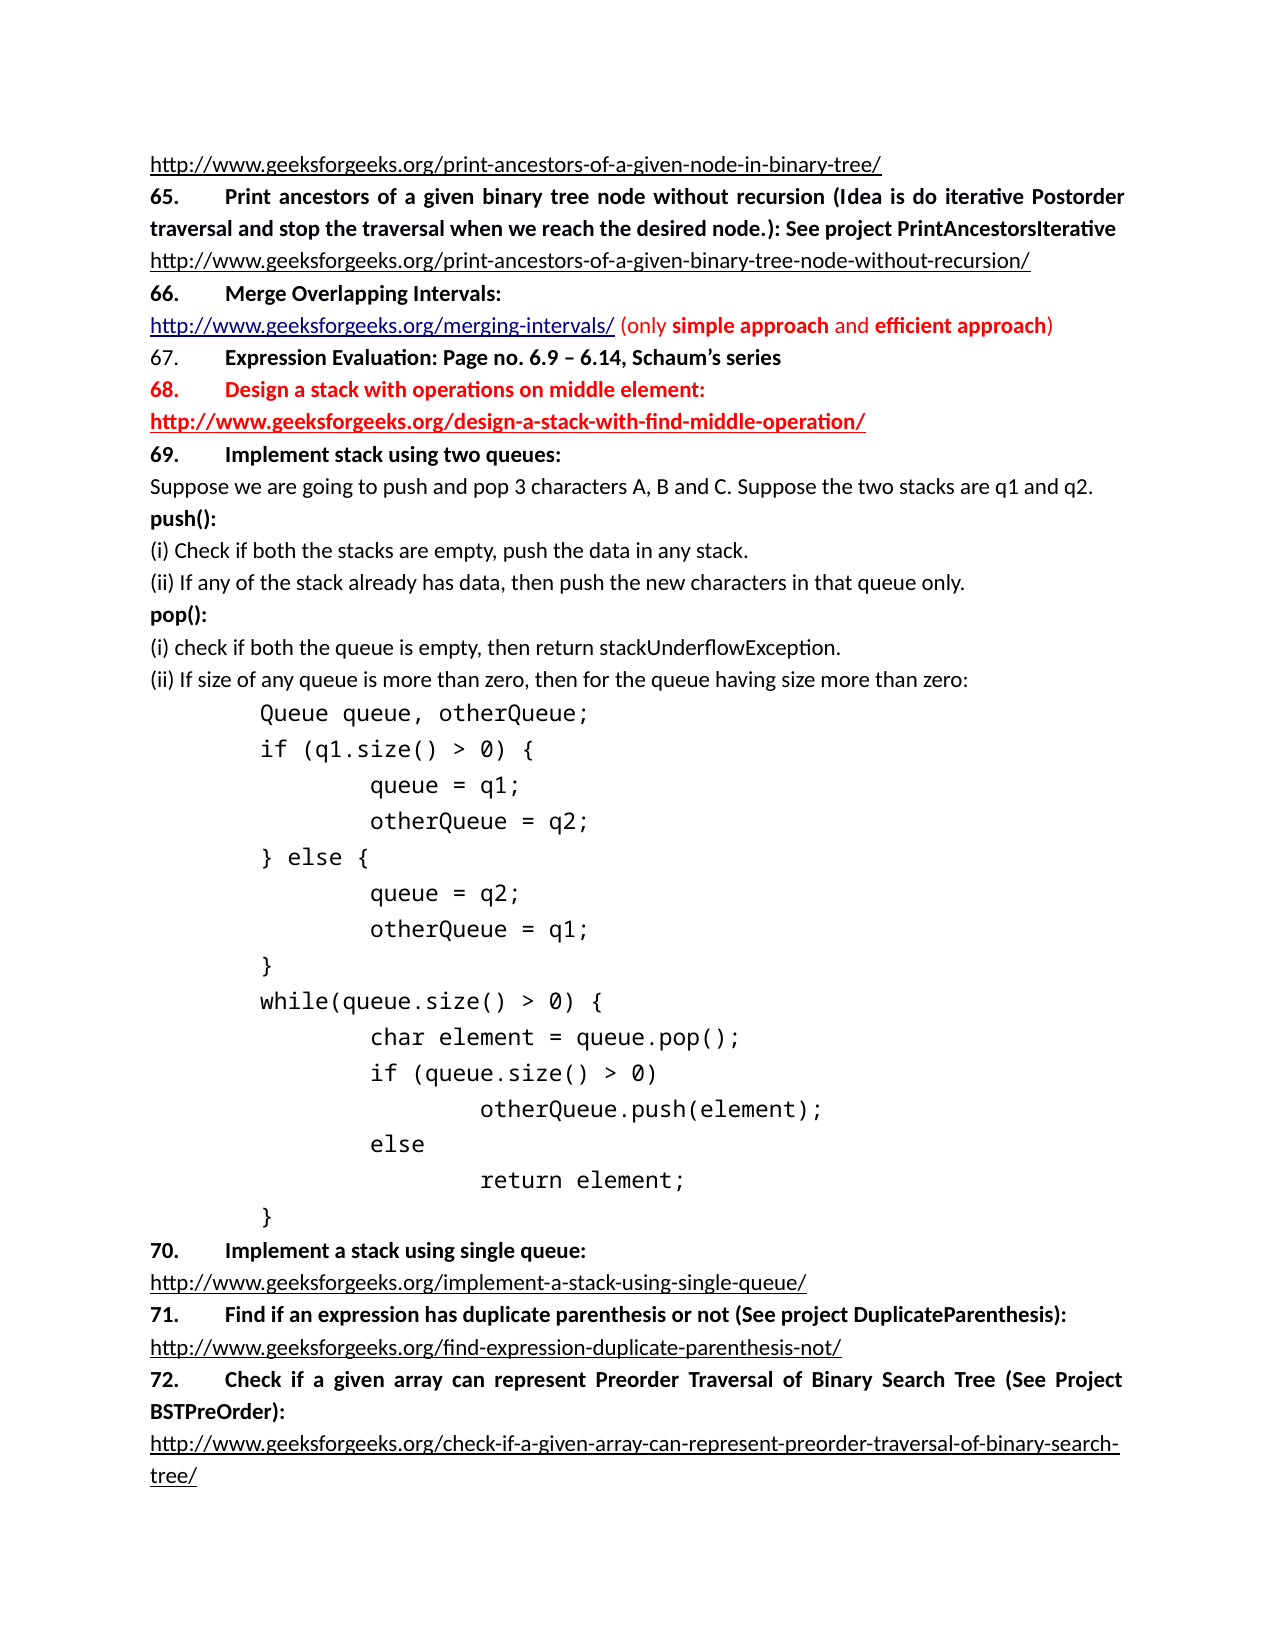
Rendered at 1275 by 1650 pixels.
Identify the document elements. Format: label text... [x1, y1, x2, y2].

list Expression Evaluation: Page no. 6.9 – 6.14, Schaum’s series [150, 343, 1125, 371]
list Check if a given array can represent Preorder Traversal of Binary Search Tree (See Project BSTPreOrder): [150, 1365, 1125, 1425]
list while(queue.size() > 0) { [150, 985, 1125, 1016]
list (i) Check if both the stacks are empty, push the data in any stack. [150, 536, 1125, 564]
list push(): [150, 504, 1125, 532]
list http://www.geeksforgeeks.org/design-a-stack-with-find-middle-operation/ [150, 407, 1125, 436]
list otherQueue = q2; [150, 805, 1125, 836]
list } else { [150, 841, 1125, 872]
list Queue queue, otherQueue; [150, 697, 1125, 728]
list } [150, 949, 1125, 980]
list char element = queue.pop(); [150, 1021, 1125, 1052]
list } [150, 1200, 1125, 1232]
list Merge Overlapping Intervals: [150, 279, 1125, 307]
list if (q1.size() > 0) { [150, 733, 1125, 764]
list pop(): [150, 601, 1125, 629]
list return element; [150, 1164, 1125, 1196]
list (ii) If any of the stack already has data, then push the new characters in that queue only. [150, 568, 1125, 596]
list otherQueue = q1; [150, 913, 1125, 944]
list if (queue.size() > 0) [150, 1057, 1125, 1088]
list else [150, 1128, 1125, 1160]
list Implement stack using two queues: [150, 440, 1125, 468]
list (ii) If size of any queue is more than zero, then for the queue having size more than zero: [150, 665, 1125, 693]
list http://www.geeksforgeeks.org/check-if-a-given-array-can-represent-preorder-traversal-of-binary-search-tree/ [150, 1429, 1125, 1489]
list http://www.geeksforgeeks.org/print-ancestors-of-a-given-node-in-binary-tree/ [150, 150, 1125, 178]
list Implement a stack using single queue: [150, 1236, 1125, 1264]
list Design a stack with operations on middle element: [150, 375, 1125, 403]
list queue = q2; [150, 877, 1125, 908]
list Print ancestors of a given binary tree node without recursion (Idea is do iterative Postorder traversal and stop the traversal when we reach the desired node.): See project PrintAncestorsIterative [150, 182, 1125, 242]
list Find if an expression has duplicate parenthesis or not (See project DuplicateParenthesis): [150, 1301, 1125, 1329]
list otherQueue.push(element); [150, 1092, 1125, 1124]
list http://www.geeksforgeeks.org/merging-intervals/ (only simple approach and efficient approach) [150, 311, 1125, 339]
list http://www.geeksforgeeks.org/find-expression-duplicate-parenthesis-not/ [150, 1333, 1125, 1361]
list Suppose we are going to push and pop 3 characters A, B and C. Suppose the two stacks are q1 and q2. [150, 472, 1125, 500]
list queue = q1; [150, 769, 1125, 800]
list http://www.geeksforgeeks.org/print-ancestors-of-a-given-binary-tree-node-without-recursion/ [150, 247, 1125, 274]
list (i) check if both the queue is empty, then return stackUnderflowException. [150, 633, 1125, 661]
list http://www.geeksforgeeks.org/implement-a-stack-using-single-queue/ [150, 1268, 1125, 1296]
